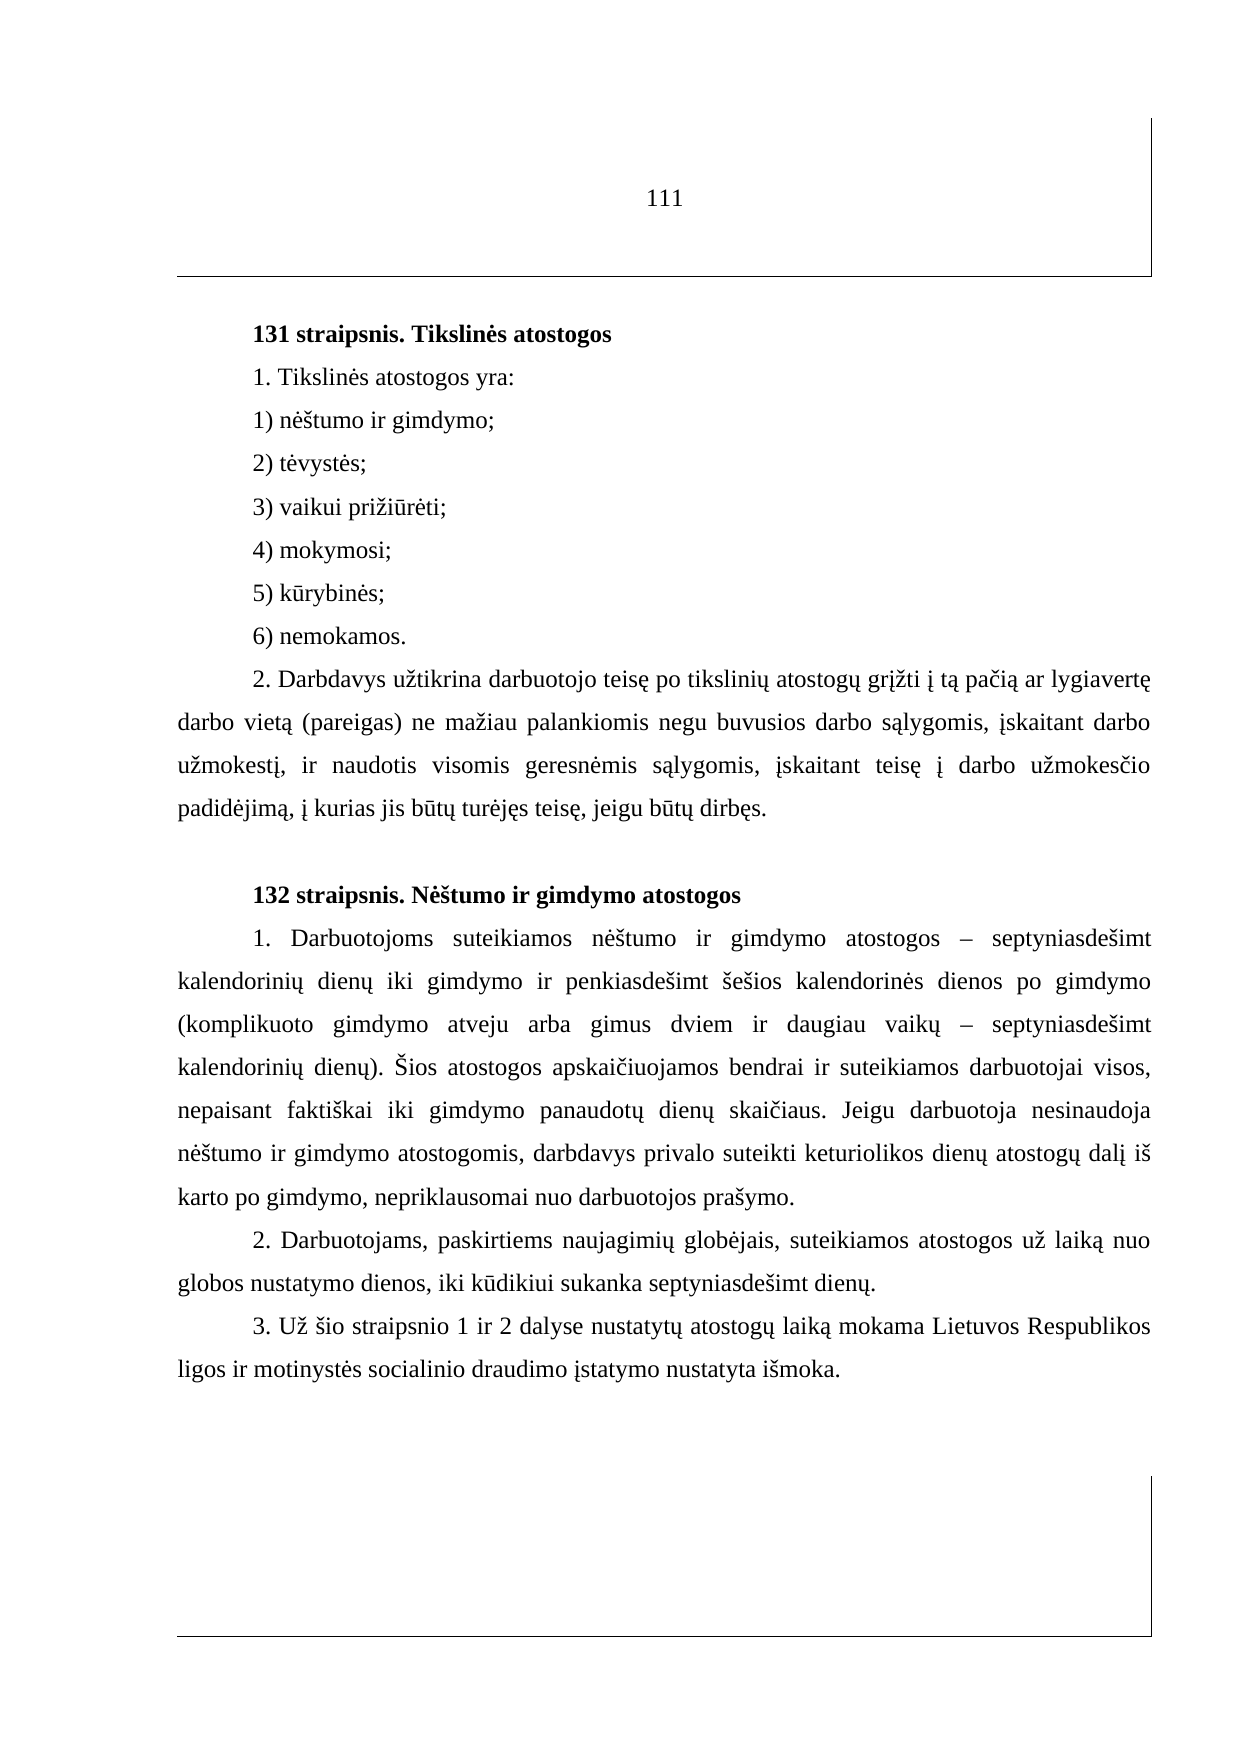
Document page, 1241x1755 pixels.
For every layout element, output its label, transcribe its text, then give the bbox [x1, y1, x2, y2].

text 5) kūrybinės; [177, 578, 1152, 607]
subtitle 131 straipsnis. Tikslinės atostogos [177, 319, 1152, 348]
text 6) nemokamos. [177, 621, 1152, 650]
text 2. Darbdavys užtikrina darbuotojo teisę po tikslinių atostogų grįžti į tą pačią ar lygiavertę darbo vietą (pareigas) ne mažiau palankiomis negu buvusios darbo sąlygomis, įskaitant darbo užmokestį, ir naudotis visomis geresnėmis sąlygomis, įskaitant teisę į darbo užmokesčio padidėjimą, į kurias jis būtų turėjęs teisę, jeigu būtų dirbęs. [177, 664, 1152, 822]
subtitle 132 straipsnis. Nėštumo ir gimdymo atostogos [177, 880, 1152, 908]
text 2. Darbuotojams, paskirtiems naujagimių globėjais, suteikiamos atostogos už laiką nuo globos nustatymo dienos, iki kūdikiui sukanka septyniasdešimt dienų. [177, 1225, 1152, 1297]
text 3. Už šio straipsnio 1 ir 2 dalyse nustatytų atostogų laiką mokama Lietuvos Respublikos ligos ir motinystės socialinio draudimo įstatymo nustatyta išmoka. [177, 1311, 1152, 1383]
text 3) vaikui prižiūrėti; [177, 492, 1152, 520]
text 1. Darbuotojoms suteikiamos nėštumo ir gimdymo atostogos – septyniasdešimt kalendorinių dienų iki gimdymo ir penkiasdešimt šešios kalendorinės dienos po gimdymo (komplikuoto gimdymo atveju arba gimus dviem ir daugiau vaikų – septyniasdešimt kalendorinių dienų). Šios atostogos apskaičiuojamos bendrai ir suteikiamos darbuotojai visos, nepaisant faktiškai iki gimdymo panaudotų dienų skaičiaus. Jeigu darbuotoja nesinaudoja nėštumo ir gimdymo atostogomis, darbdavys privalo suteikti keturiolikos dienų atostogų dalį iš karto po gimdymo, nepriklausomai nuo darbuotojos prašymo. [177, 923, 1152, 1210]
text 1. Tikslinės atostogos yra: [177, 362, 1152, 391]
text 4) mokymosi; [177, 535, 1152, 563]
text 2) tėvystės; [177, 448, 1152, 477]
text 1) nėštumo ir gimdymo; [177, 405, 1152, 434]
